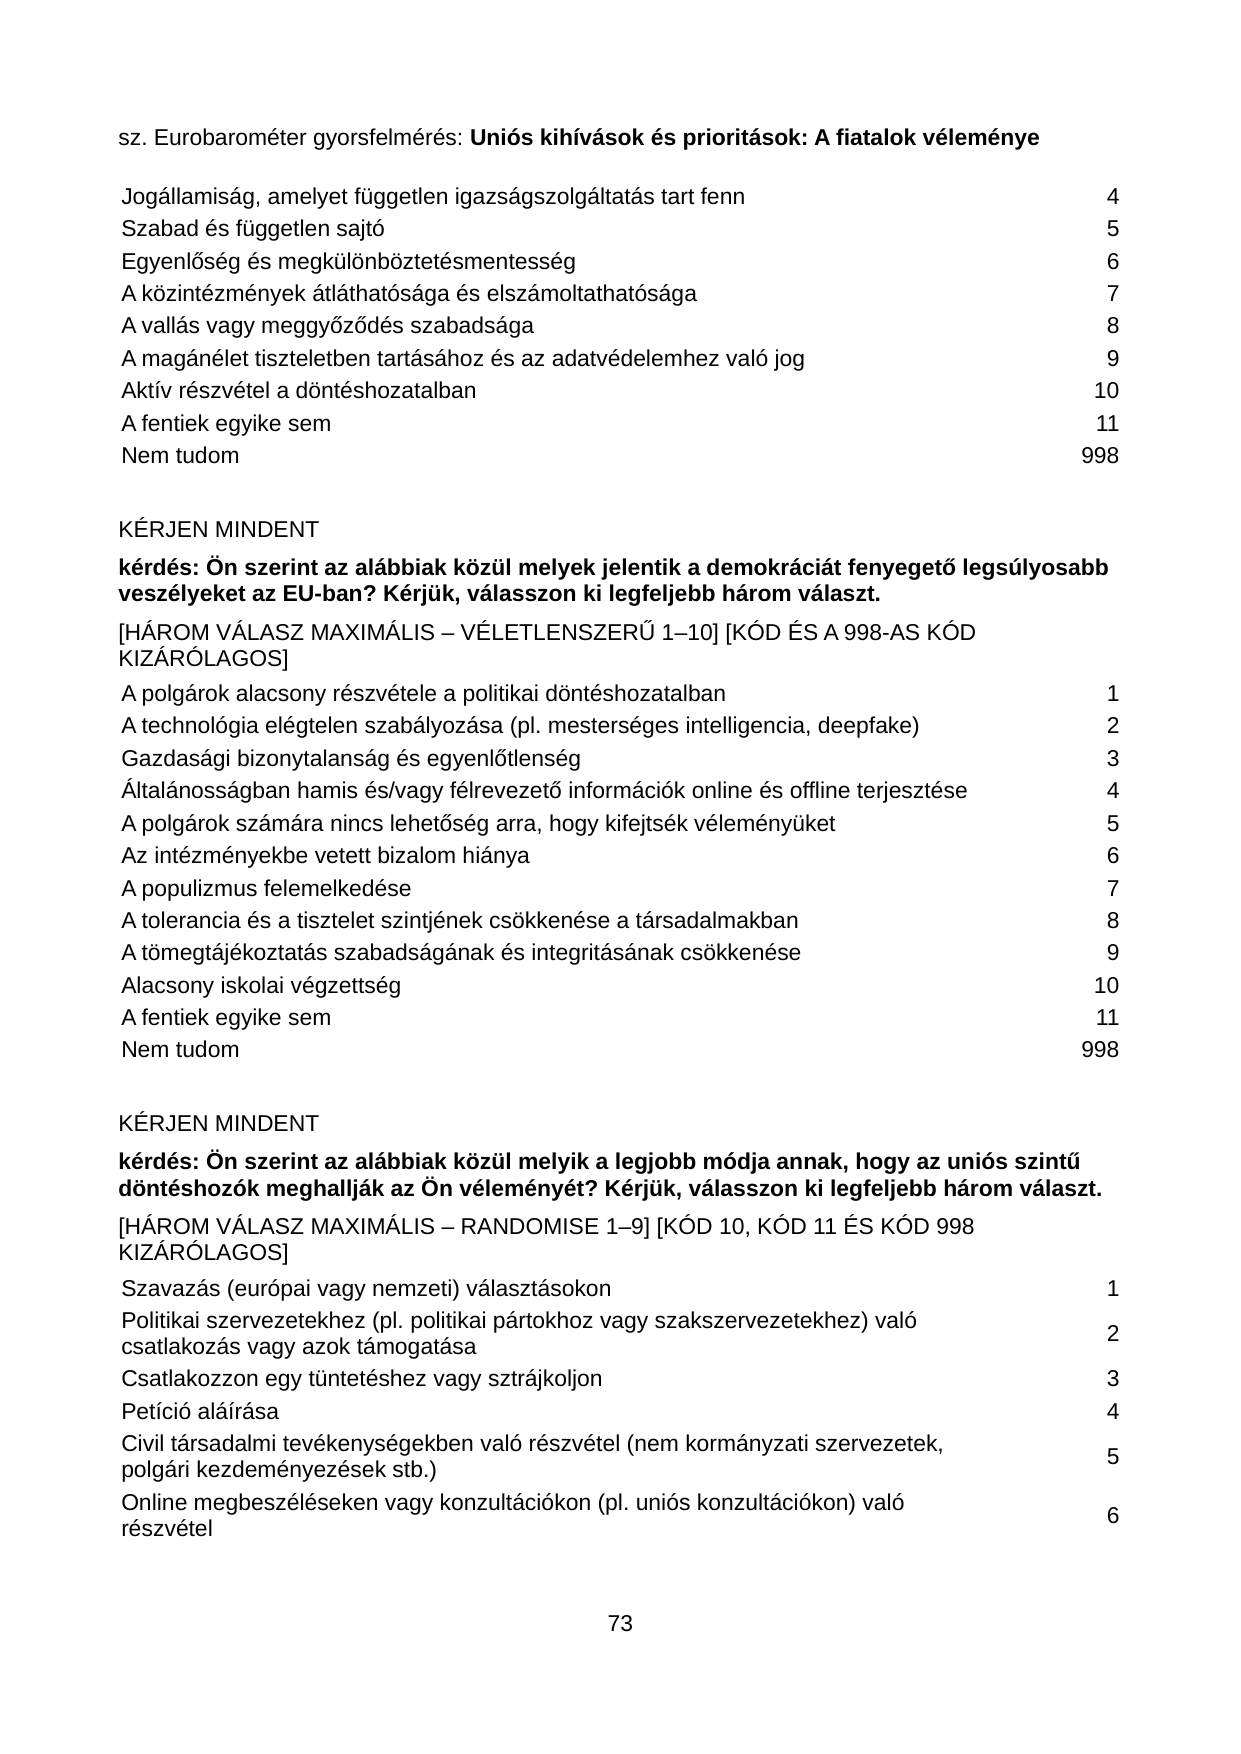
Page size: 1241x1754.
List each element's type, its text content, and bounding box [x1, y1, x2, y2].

table_cell A polgárok számára nincs lehetőség arra, hogy kifejtsék véleményüket [118, 807, 986, 839]
table_cell A magánélet tiszteletben tartásához és az adatvédelemhez való jog [118, 342, 986, 374]
table_cell Politikai szervezetekhez (pl. politikai pártokhoz vagy szakszervezetekhez) való csatlakozás vagy azok támogatása [118, 1304, 986, 1362]
table_cell 2 [986, 1304, 1122, 1362]
table_cell Petíció aláírása [118, 1395, 986, 1427]
table_cell 8 [986, 310, 1122, 342]
table_cell 11 [986, 1001, 1122, 1033]
table_cell Csatlakozzon egy tüntetéshez vagy sztrájkoljon [118, 1363, 986, 1395]
table_cell Jogállamiság, amelyet független igazságszolgáltatás tart fenn [118, 180, 986, 212]
table_cell Civil társadalmi tevékenységekben való részvétel (nem kormányzati szervezetek, polgári kezdeményezések stb.) [118, 1427, 986, 1486]
table_header Szavazás (európai vagy nemzeti) választásokon [118, 1271, 986, 1304]
table_cell 5 [986, 807, 1122, 839]
table_cell 2 [986, 710, 1122, 742]
table_cell 998 [986, 439, 1122, 471]
table_header 1 [986, 677, 1122, 709]
table_cell Általánosságban hamis és/vagy félrevezető információk online és offline terjesztése [118, 774, 986, 807]
table_cell Szabad és független sajtó [118, 212, 986, 245]
table_cell Alacsony iskolai végzettség [118, 969, 986, 1001]
table_cell A vallás vagy meggyőződés szabadsága [118, 310, 986, 342]
table_cell Nem tudom [118, 439, 986, 471]
table_cell 7 [986, 871, 1122, 904]
table_cell 10 [986, 374, 1122, 407]
table_cell 4 [986, 1395, 1122, 1427]
table_cell Egyenlőség és megkülönböztetésmentesség [118, 245, 986, 277]
table_cell 6 [986, 1486, 1122, 1544]
table_cell 5 [986, 1427, 1122, 1486]
table_cell A fentiek egyike sem [118, 407, 986, 439]
table_header 1 [986, 1271, 1122, 1304]
text KÉRJEN MINDENT [118, 1110, 1122, 1136]
table_cell Az intézményekbe vetett bizalom hiánya [118, 839, 986, 871]
text kérdés: Ön szerint az alábbiak közül melyek jelentik a demokráciát fenyegető legsúlyosabb veszélyeket az EU-ban? Kérjük, válasszon ki legfeljebb három választ. [118, 554, 1122, 607]
text kérdés: Ön szerint az alábbiak közül melyik a legjobb módja annak, hogy az uniós szintű döntéshozók meghallják az Ön véleményét? Kérjük, válasszon ki legfeljebb három választ. [118, 1148, 1122, 1201]
table_cell 4 [986, 180, 1122, 212]
table_cell A tömegtájékoztatás szabadságának és integritásának csökkenése [118, 936, 986, 969]
table_cell 7 [986, 277, 1122, 309]
table_cell 6 [986, 245, 1122, 277]
table_cell 6 [986, 839, 1122, 871]
table_cell 3 [986, 1363, 1122, 1395]
table_cell 4 [986, 774, 1122, 807]
table_cell 10 [986, 969, 1122, 1001]
table_cell 9 [986, 342, 1122, 374]
text KÉRJEN MINDENT [118, 516, 1122, 542]
table_cell Nem tudom [118, 1034, 986, 1066]
table_cell Online megbeszéléseken vagy konzultációkon (pl. uniós konzultációkon) való részvétel [118, 1486, 986, 1544]
table_cell A populizmus felemelkedése [118, 871, 986, 904]
table_cell A fentiek egyike sem [118, 1001, 986, 1033]
text [HÁROM VÁLASZ MAXIMÁLIS – RANDOMISE 1–9] [KÓD 10, KÓD 11 ÉS KÓD 998 KIZÁRÓLAGOS] [118, 1213, 1122, 1266]
text [HÁROM VÁLASZ MAXIMÁLIS – VÉLETLENSZERŰ 1–10] [KÓD ÉS A 998-AS KÓD KIZÁRÓLAGOS] [118, 618, 1122, 671]
table_cell A tolerancia és a tisztelet szintjének csökkenése a társadalmakban [118, 904, 986, 936]
table_cell 5 [986, 212, 1122, 245]
table_cell A technológia elégtelen szabályozása (pl. mesterséges intelligencia, deepfake) [118, 710, 986, 742]
table_cell Aktív részvétel a döntéshozatalban [118, 374, 986, 407]
table_cell 8 [986, 904, 1122, 936]
table_header A polgárok alacsony részvétele a politikai döntéshozatalban [118, 677, 986, 709]
table_cell Gazdasági bizonytalanság és egyenlőtlenség [118, 742, 986, 774]
table_cell 11 [986, 407, 1122, 439]
table_cell 998 [986, 1034, 1122, 1066]
table_cell A közintézmények átláthatósága és elszámoltathatósága [118, 277, 986, 309]
table_cell 3 [986, 742, 1122, 774]
table_cell 9 [986, 936, 1122, 969]
